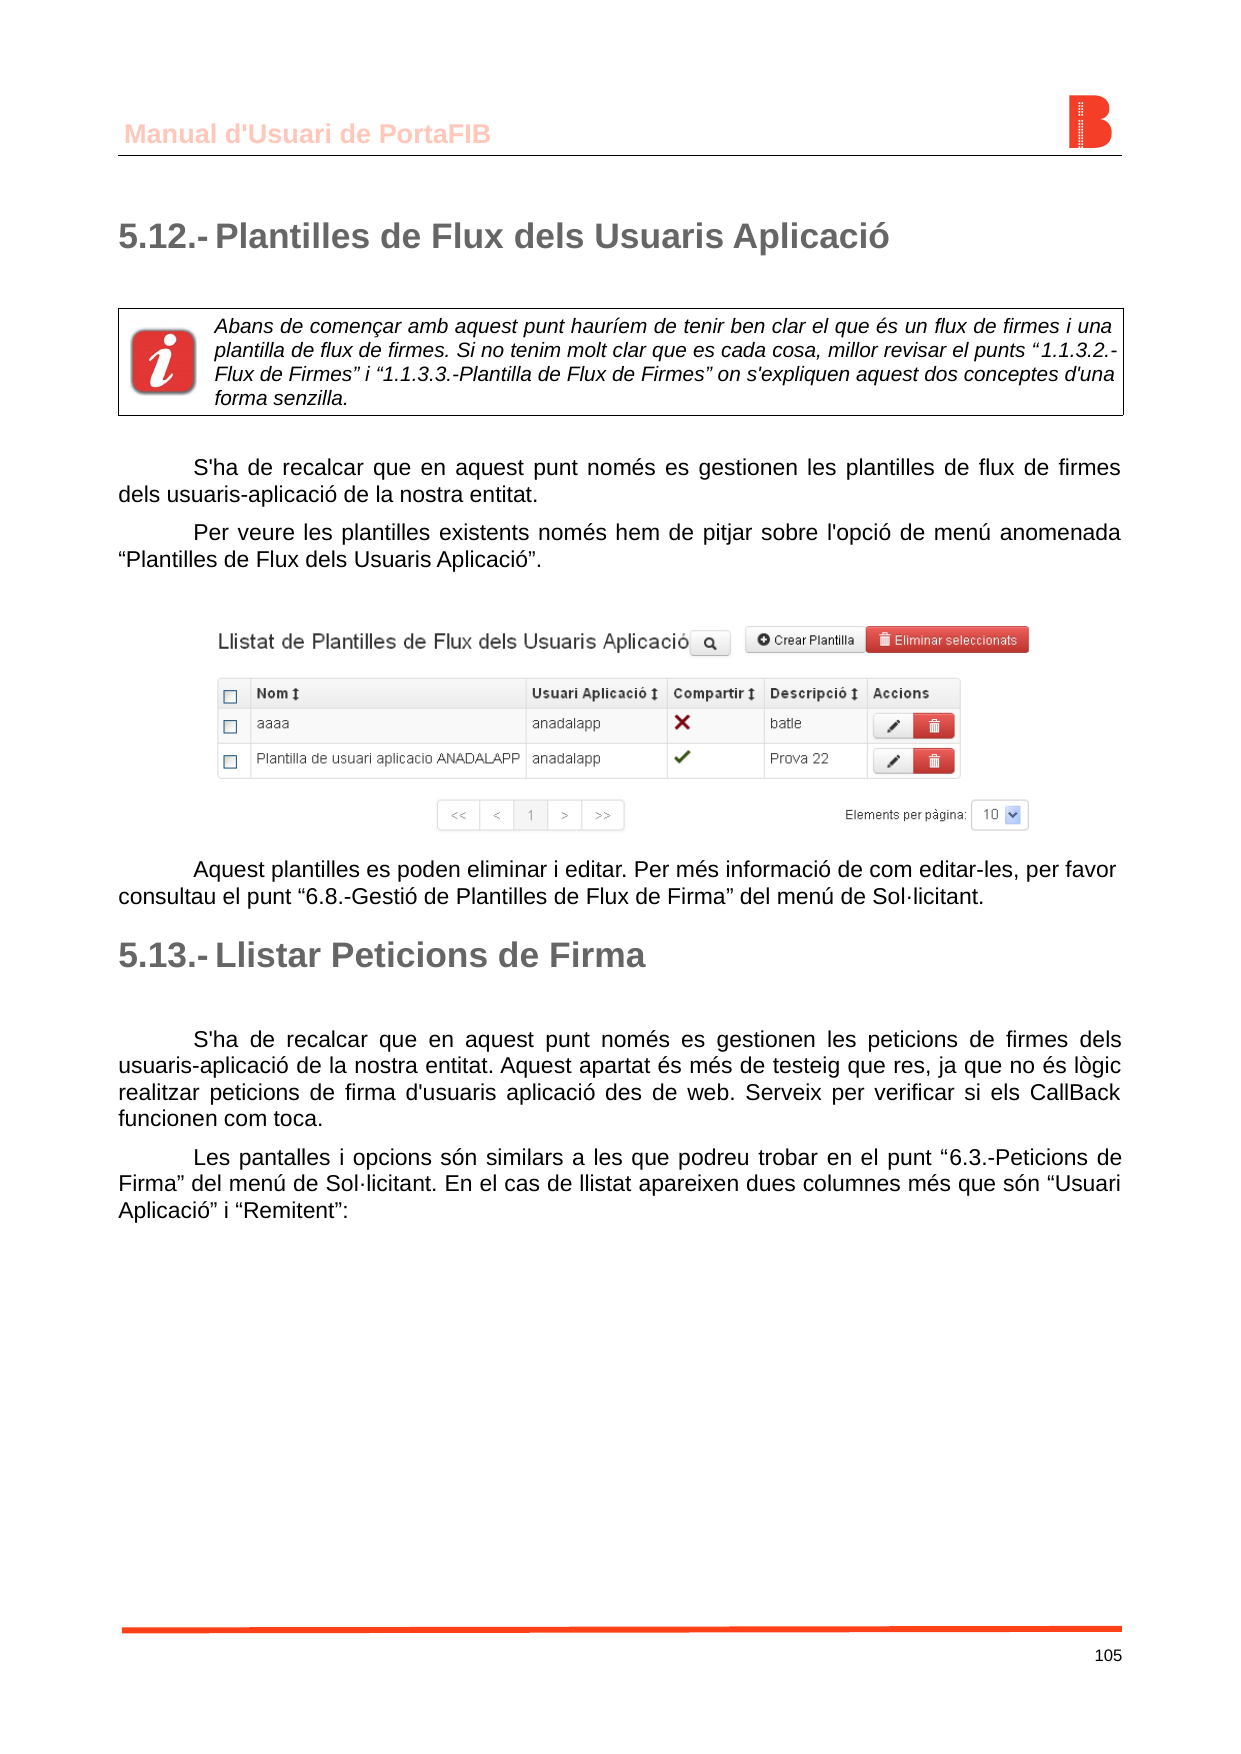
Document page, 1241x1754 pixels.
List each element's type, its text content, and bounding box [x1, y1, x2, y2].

text S'ha de recalcar que en aquest punt només es gestionen les peticions de firmes dels usuaris-aplicació de la nostra entitat. Aquest apartat és més de testeig que res, ja que no és lògic realitzar peticions de firma d'usuaris aplicació des de web. Serveix per verificar si els CallBack funcionen com toca. [118, 1026, 1122, 1131]
picture [206, 623, 1034, 844]
text Aquest plantilles es poden eliminar i editar. Per més informació de com editar-les, per favor consultau el punt “6.8Gestió de Plantilles de Flux de Firma” del menú de Sol·licitant. [118, 856, 1122, 909]
subtitle Llistar Peticions de Firma [118, 934, 1122, 975]
subtitle Plantilles de Flux dels Usuaris Aplicació [118, 216, 1122, 256]
text S'ha de recalcar que en aquest punt només es gestionen les plantilles de flux de firmes dels usuaris-aplicació de la nostra entitat. [118, 454, 1122, 507]
picture [129, 327, 198, 396]
table_header Abans de començar amb aquest punt hauríem de tenir ben clar el que és un flux de firmes i una plantilla de flux de firmes. Si no tenim molt clar que es cada cosa, millor revisar el punts “1.1.3.2Flux de Firmes” i “1.1.3.3Plantilla de Flux de Firmes” on s'expliquen aquest dos conceptes d'una forma senzilla. [209, 309, 1123, 415]
text Les pantalles i opcions són similars a les que podreu trobar en el punt “6.3Peticions de Firma” del menú de Sol·licitant. En el cas de llistat apareixen dues columnes més que són “Usuari Aplicació” i “Remitent”: [118, 1144, 1122, 1223]
picture [1063, 94, 1117, 150]
table_header [119, 309, 209, 415]
text Per veure les plantilles existents només hem de pitjar sobre l'opció de menú anomenada “Plantilles de Flux dels Usuaris Aplicació”. [118, 519, 1122, 572]
